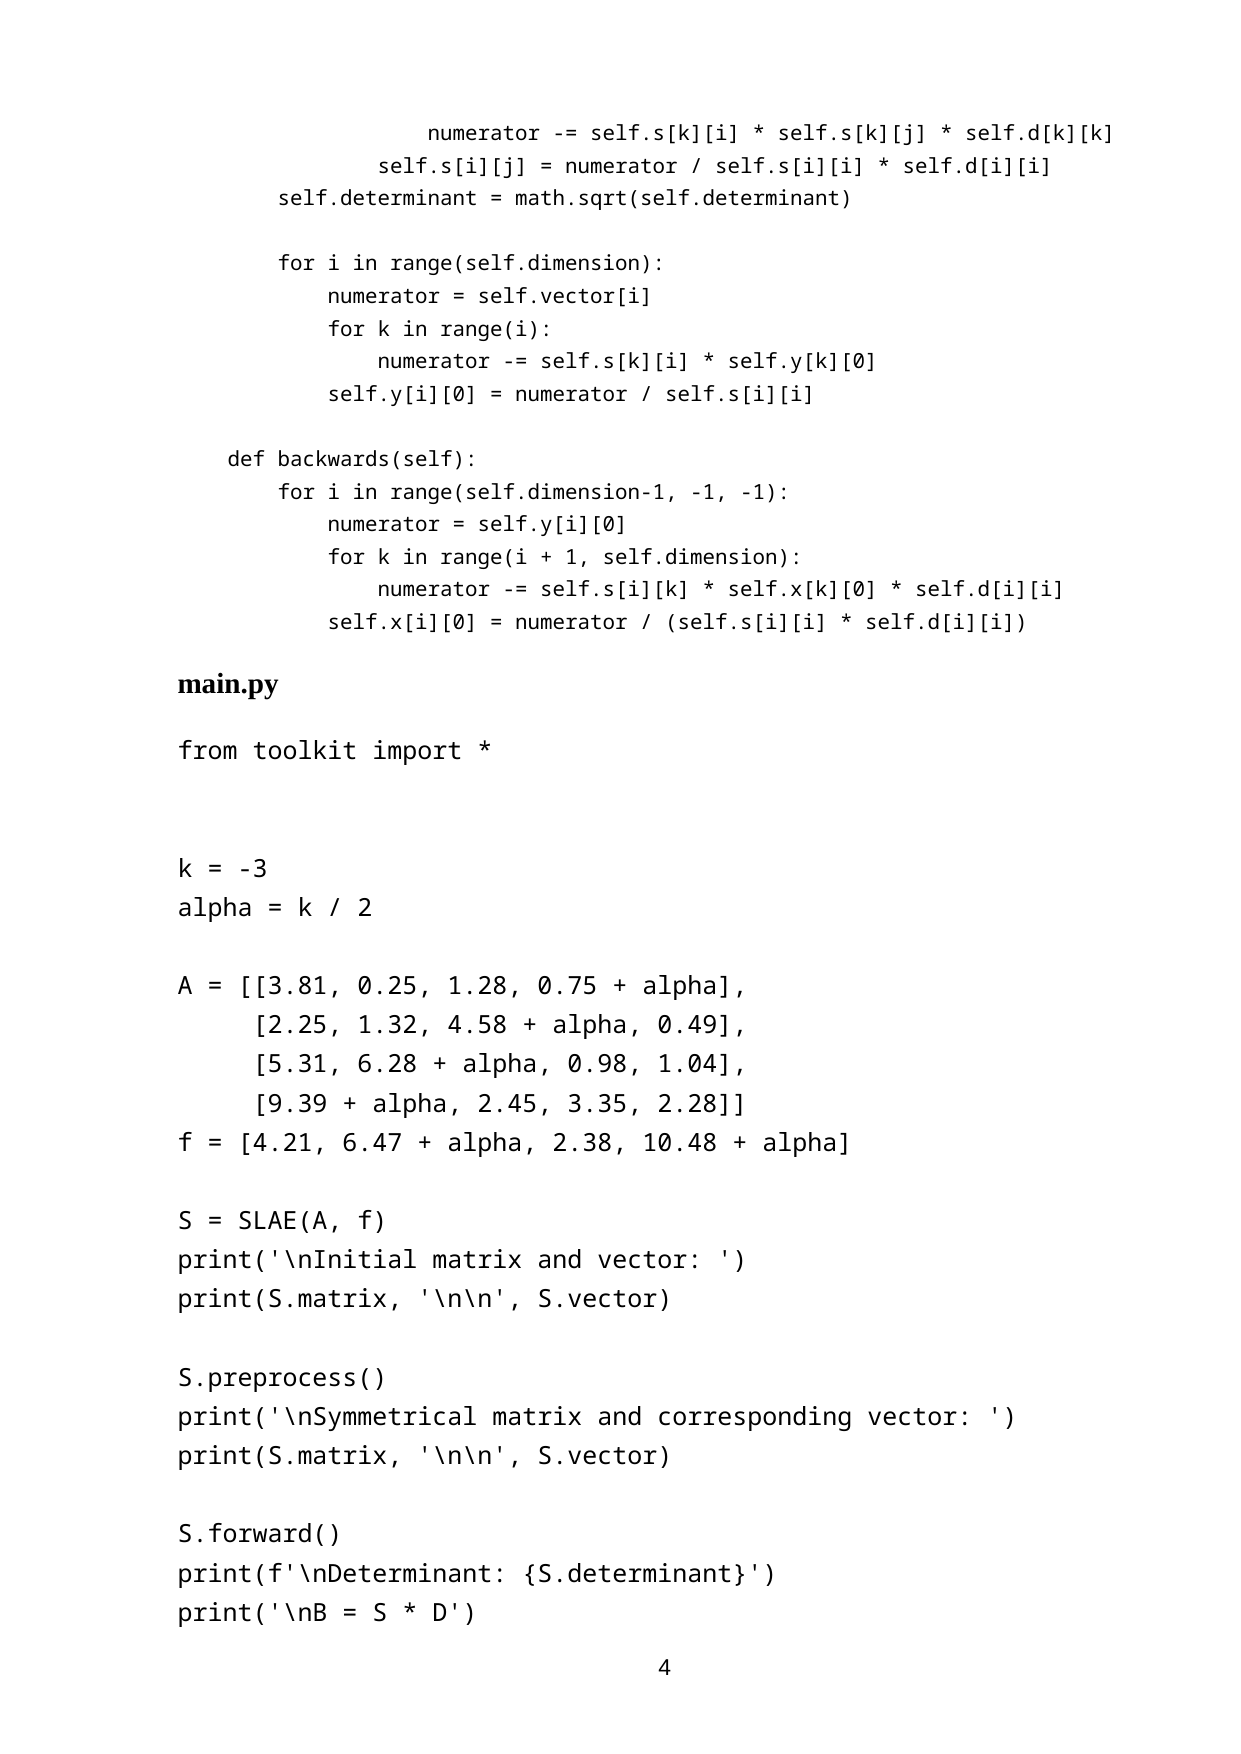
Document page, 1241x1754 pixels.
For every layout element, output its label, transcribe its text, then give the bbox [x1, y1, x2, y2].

text numerator -= self.s[k][i] * self.s[k][j] * self.d[k][k] self.s[i][j] = numerator / self.s[i][i] * self.d[i][i] self.determinant = math.sqrt(self.determinant) for i in range(self.dimension): numerator = self.vector[i] for k in range(i): numerator -= self.s[k][i] * self.y[k][0] self.y[i][0] = numerator / self.s[i][i] def backwards(self): for i in range(self.dimension-1, -1, -1): numerator = self.y[i][0] for k in range(i + 1, self.dimension): numerator -= self.s[i][k] * self.x[k][0] * self.d[i][i] self.x[i][0] = numerator / (self.s[i][i] * self.d[i][i]) [177, 118, 1152, 663]
text main.py [177, 667, 1152, 700]
text from toolkit import * k = -3 alpha = k / 2 A = [[3.81, 0.25, 1.28, 0.75 + alpha], [2.25, 1.32, 4.58 + alpha, 0.49], [5.31, 6.28 + alpha, 0.98, 1.04], [9.39 + alpha, 2.45, 3.35, 2.28]] f = [4.21, 6.47 + alpha, 2.38, 10.48 + alpha] S = SLAE(A, f) print('\nInitial matrix and vector: ') print(S.matrix, '\n\n', S.vector) S.preprocess() print('\nSymmetrical matrix and corresponding vector: ') print(S.matrix, '\n\n', S.vector) S.forward() print(f'\nDeterminant: {S.determinant}') print('\nB = S * D') [177, 733, 1152, 1628]
